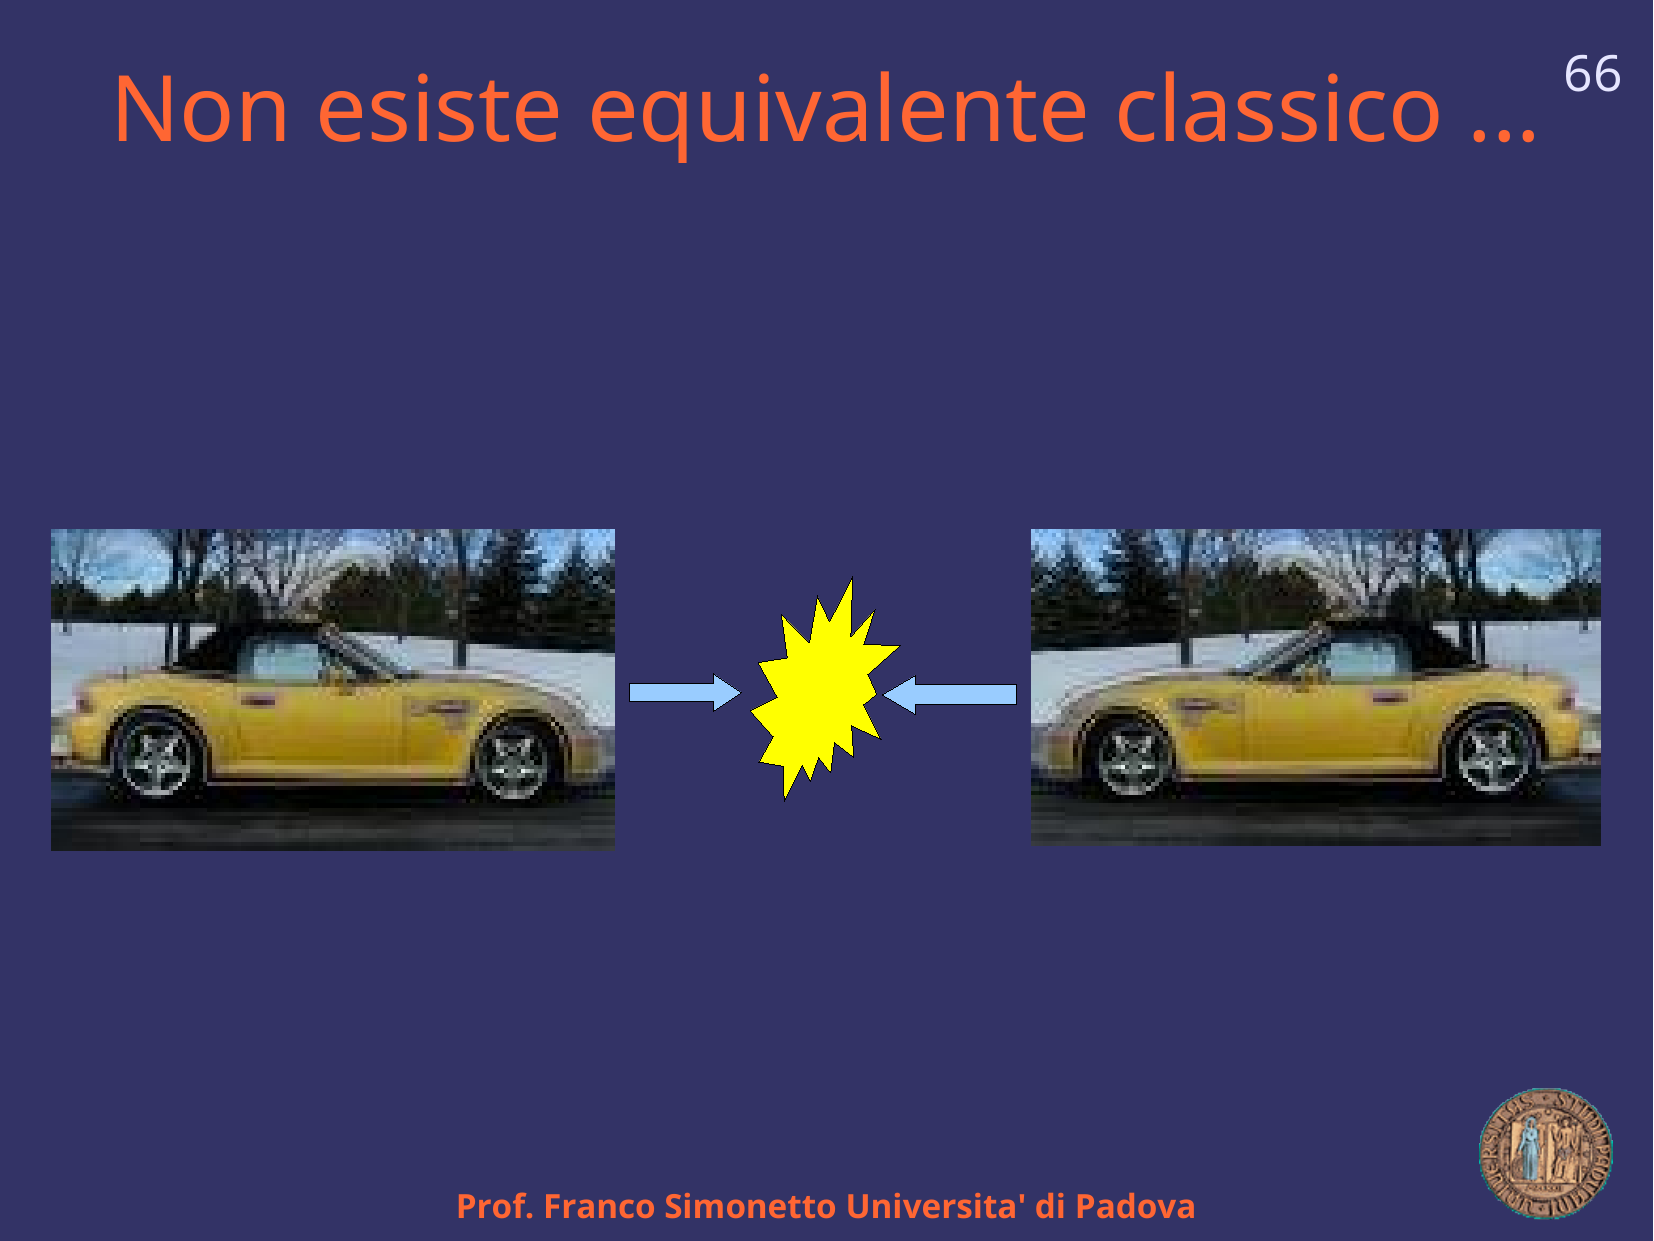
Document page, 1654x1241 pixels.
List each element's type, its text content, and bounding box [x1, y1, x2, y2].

picture [51, 529, 615, 851]
text_box [629, 673, 742, 712]
text_box [750, 576, 901, 802]
title Non esiste equivalente classico ... [82, 55, 1571, 156]
picture [1031, 529, 1601, 846]
picture [1479, 1087, 1613, 1221]
text_box [882, 675, 1017, 715]
